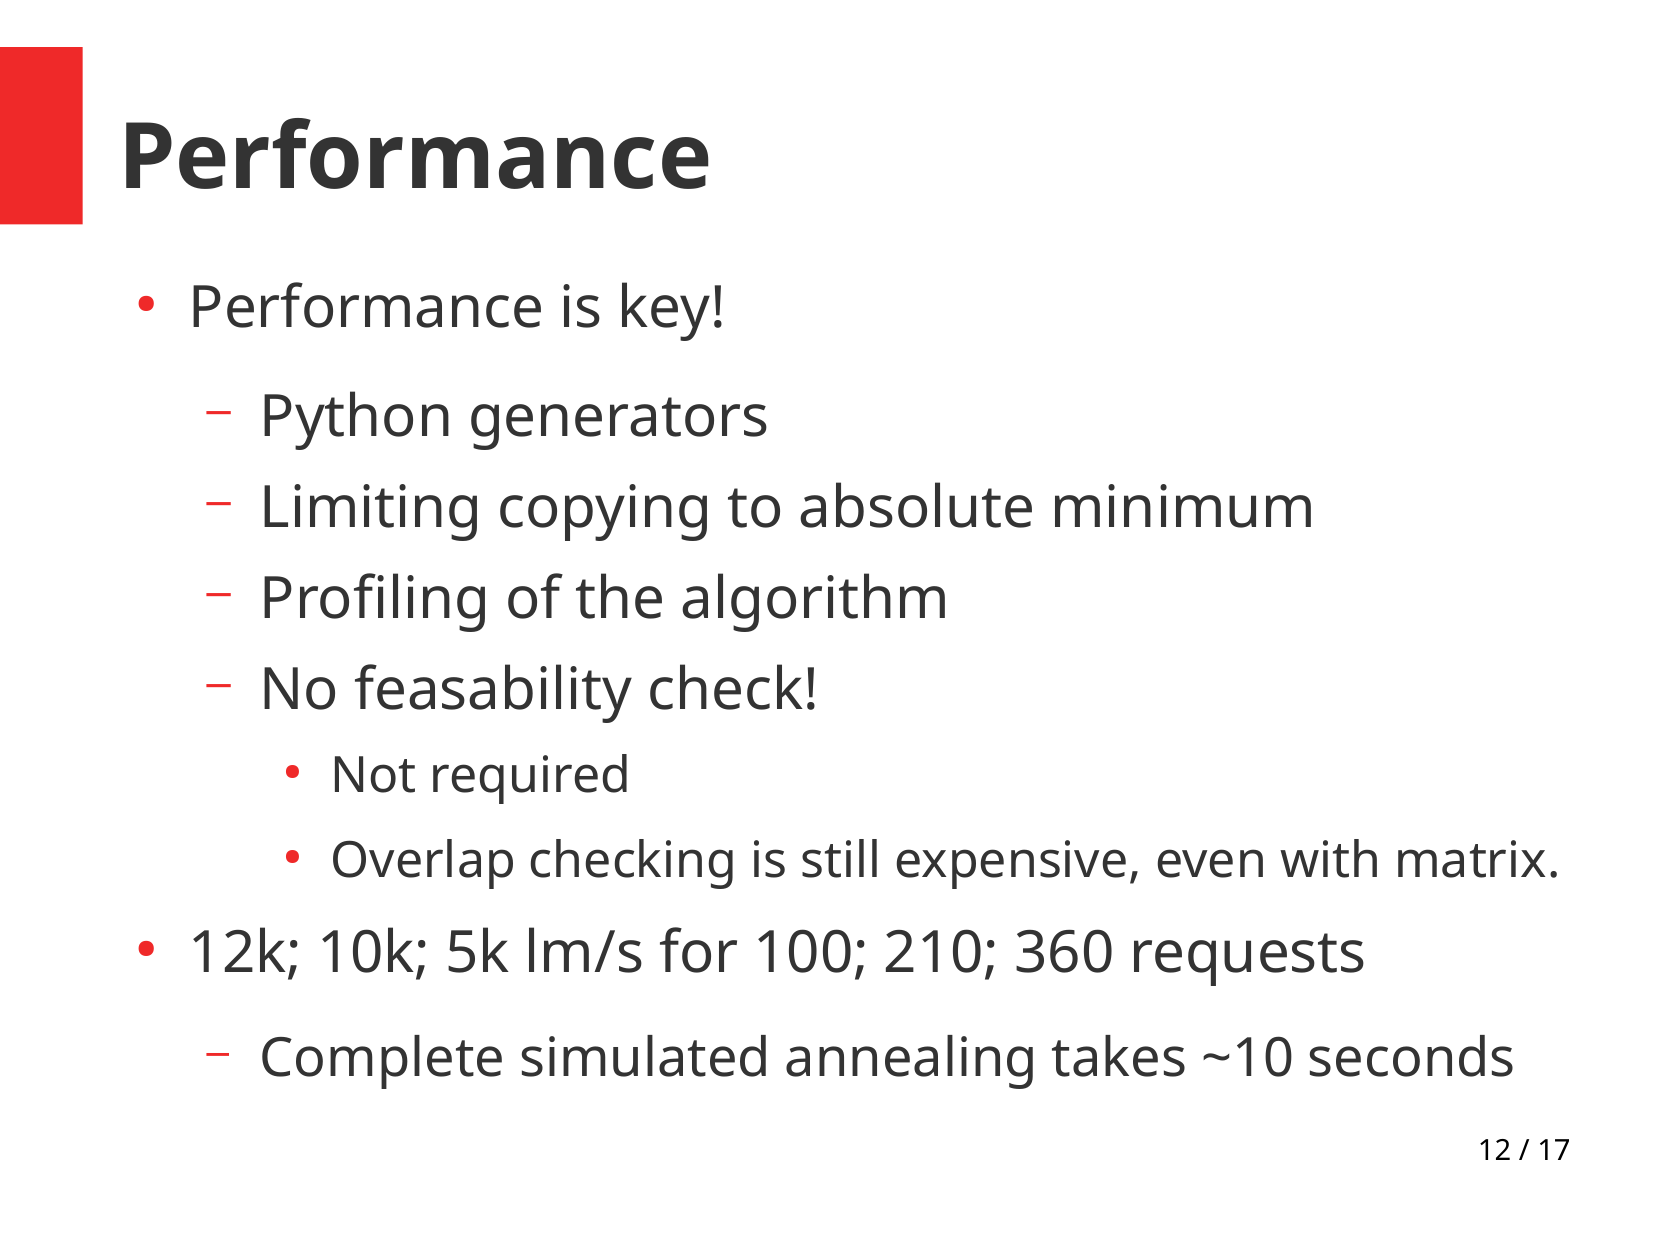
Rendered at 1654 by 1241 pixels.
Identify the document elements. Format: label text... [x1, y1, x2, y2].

title Performance [118, 49, 1571, 257]
list Performance is key! Python generators Limiting copying to absolute minimum Profiling of the algorithm No feasability check! Not required Overlap checking is still expensive, even with matrix. 12k; 10k; 5k lm/s for 100; 210; 360 requests Complete simulated annealing takes ~10 seconds [118, 265, 1595, 1211]
